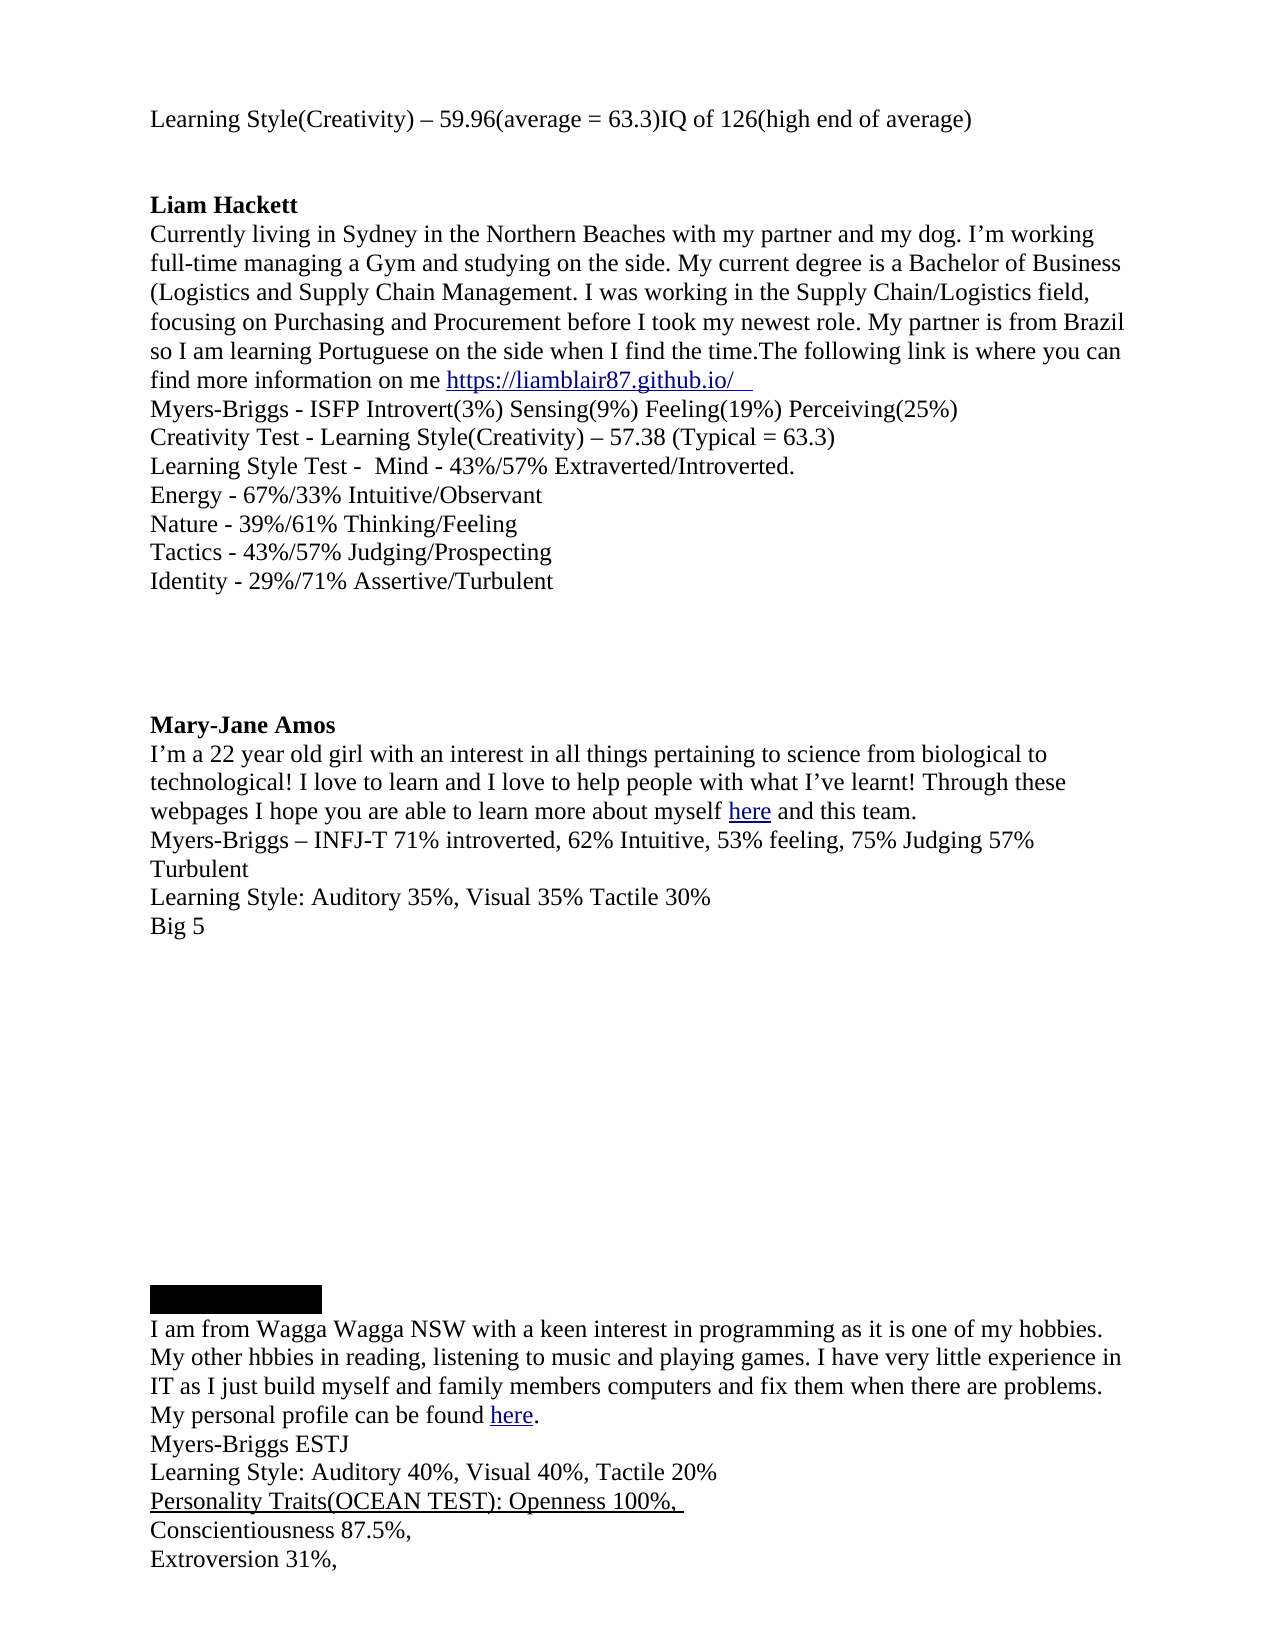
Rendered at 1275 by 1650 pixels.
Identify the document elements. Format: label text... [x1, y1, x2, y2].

text Conscientiousness 87.5%, [150, 1515, 1125, 1544]
text Liam Hackett [150, 190, 1125, 219]
text Learning Style(Creativity) – 59.96(average = 63.3)IQ of 126(high end of average) [150, 104, 1125, 132]
text I’m a 22 year old girl with an interest in all things pertaining to science from biological to technological! I love to learn and I love to help people with what I’ve learnt! Through these webpages I hope you are able to learn more about myself here and this team. [150, 739, 1125, 825]
text Identity - 29%/71% Assertive/Turbulent [150, 566, 1125, 595]
text I am from Wagga Wagga NSW with a keen interest in programming as it is one of my hobbies. My other hbbies in reading, listening to music and playing games. I have very little experience in IT as I just build myself and family members computers and fix them when there are problems. My personal profile can be found here. [150, 1314, 1125, 1429]
text Creativity Test - Learning Style(Creativity) – 57.38 (Typical = 63.3) [150, 422, 1125, 451]
text Personality Traits(OCEAN TEST): Openness 100%, [150, 1486, 1125, 1515]
text Energy - 67%/33% Intuitive/Observant [150, 480, 1125, 509]
text Myers-Briggs - ISFP Introvert(3%) Sensing(9%) Feeling(19%) Perceiving(25%) [150, 394, 1125, 422]
text Learning Style: Auditory 40%, Visual 40%, Tactile 20% [150, 1457, 1125, 1486]
text Myers-Briggs ESTJ [150, 1429, 1125, 1457]
text Currently living in Sydney in the Northern Beaches with my partner and my dog. I’m working full-time managing a Gym and studying on the side. My current degree is a Bachelor of Business (Logistics and Supply Chain Management. I was working in the Supply Chain/Logistics field, focusing on Purchasing and Procurement before I took my newest role. My partner is from Brazil so I am learning Portuguese on the side when I find the time.The following link is where you can find more information on me https://liamblair87.github.io/ [150, 219, 1125, 394]
text Learning Style Test - Mind - 43%/57% Extraverted/Introverted. [150, 451, 1125, 480]
text Tactics - 43%/57% Judging/Prospecting [150, 537, 1125, 566]
text Extroversion 31%, [150, 1544, 1125, 1572]
text Myers-Briggs – INFJ-T 71% introverted, 62% Intuitive, 53% feeling, 75% Judging 57% Turbulent [150, 825, 1125, 882]
text Learning Style: Auditory 35%, Visual 35% Tactile 30% [150, 882, 1125, 911]
text Nature - 39%/61% Thinking/Feeling [150, 509, 1125, 537]
text Steven Flanigan [150, 1285, 1125, 1314]
text Big 5 [150, 911, 1125, 940]
text Mary-Jane Amos [150, 710, 1125, 739]
